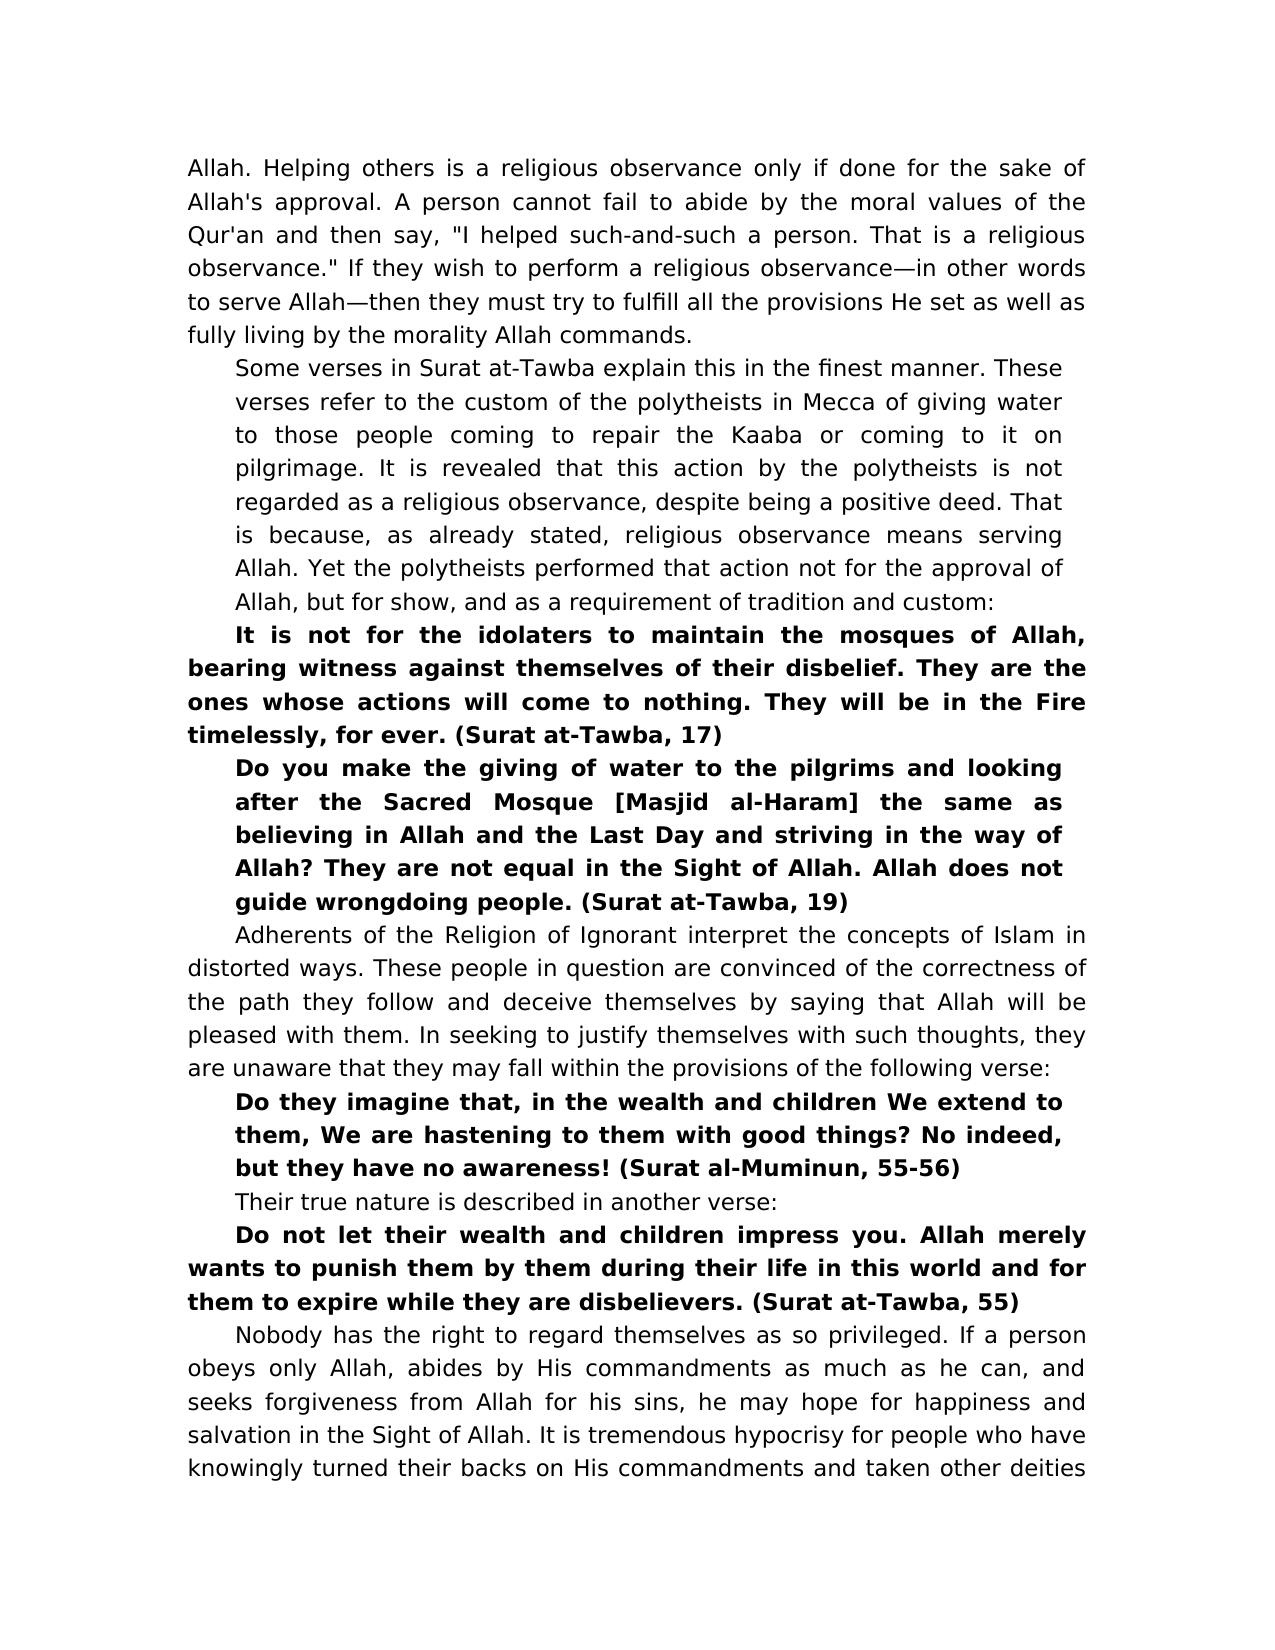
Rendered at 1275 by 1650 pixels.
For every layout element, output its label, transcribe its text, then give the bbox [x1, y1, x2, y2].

text Some verses in Surat at-Tawba explain this in the finest manner. These verses refer to the custom of the polytheists in Mecca of giving water to those people coming to repair the Kaaba or coming to it on pilgrimage. It is revealed that this action by the polytheists is not regarded as a religious observance, despite being a positive deed. That is because, as already stated, religious observance means serving Allah. Yet the polytheists performed that action not for the approval of Allah, but for show, and as a requirement of tradition and custom: [235, 350, 1064, 617]
text It is not for the idolaters to maintain the mosques of Allah, bearing witness against themselves of their disbelief. They are the ones whose actions will come to nothing. They will be in the Fire timelessly, for ever. (Surat at-Tawba, 17) [187, 617, 1087, 750]
text Do not let their wealth and children impress you. Allah merely wants to punish them by them during their life in this world and for them to expire while they are disbelievers. (Surat at-Tawba, 55) [187, 1217, 1087, 1317]
text Their true nature is described in another verse: [187, 1183, 1087, 1217]
text Do you make the giving of water to the pilgrims and looking after the Sacred Mosque [Masjid al-Haram] the same as believing in Allah and the Last Day and striving in the way of Allah? They are not equal in the Sight of Allah. Allah does not guide wrongdoing people. (Surat at-Tawba, 19) [235, 750, 1064, 917]
text Adherents of the Religion of Ignorant interpret the concepts of Islam in distorted ways. These people in question are convinced of the correctness of the path they follow and deceive themselves by saying that Allah will be pleased with them. In seeking to justify themselves with such thoughts, they are unaware that they may fall within the provisions of the following verse: [187, 917, 1087, 1083]
text Allah. Helping others is a religious observance only if done for the sake of Allah's approval. A person cannot fail to abide by the moral values of the Qur'an and then say, "I helped such-and-such a person. That is a religious observance." If they wish to perform a religious observance—in other words to serve Allah—then they must try to fulfill all the provisions He set as well as fully living by the morality Allah commands. [187, 150, 1087, 350]
text Nobody has the right to regard themselves as so privileged. If a person obeys only Allah, abides by His commandments as much as he can, and seeks forgiveness from Allah for his sins, he may hope for happiness and salvation in the Sight of Allah. It is tremendous hypocrisy for people who have knowingly turned their backs on His commandments and taken other deities [187, 1317, 1087, 1483]
text Do they imagine that, in the wealth and children We extend to them, We are hastening to them with good things? No indeed, but they have no awareness! (Surat al-Muminun, 55-56) [235, 1083, 1064, 1183]
